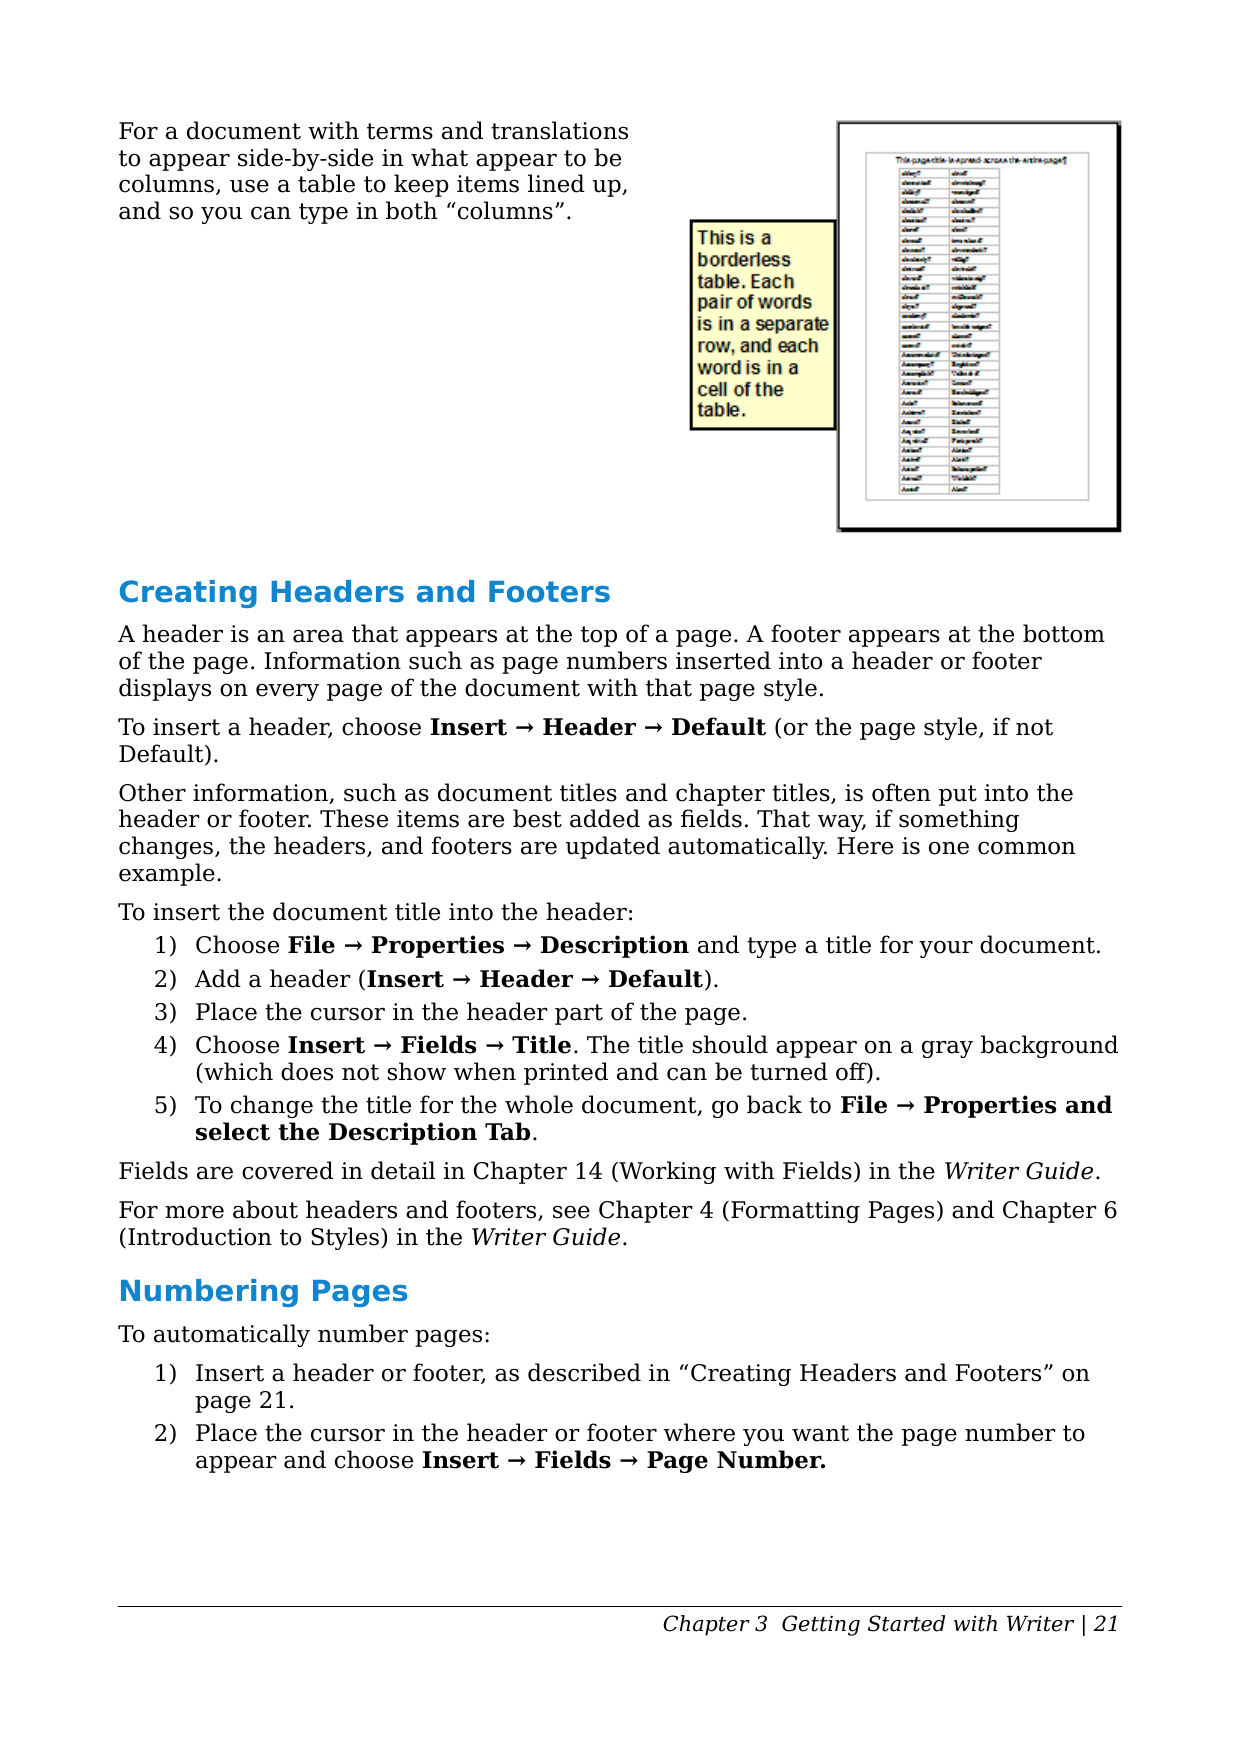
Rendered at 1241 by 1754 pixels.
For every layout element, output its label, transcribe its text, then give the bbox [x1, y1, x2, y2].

list Place the cursor in the header or footer where you want the page number to appear and choose Insert → Fields → Page Number. [177, 1420, 1122, 1473]
list Add a header (Insert → Header → Default). [177, 966, 1122, 992]
list Place the cursor in the header part of the page. [177, 999, 1122, 1025]
list Insert a header or footer, as described in “Creating Headers and Footers” on page 22. [177, 1360, 1122, 1414]
text To automatically number pages: [118, 1321, 1122, 1348]
list To insert the document title into the header: [118, 899, 1122, 926]
text Other information, such as document titles and chapter titles, is often put into the header or footer. These items are best added as fields. That way, if something changes, the headers, and footers are updated automatically. Here is one common example. [118, 780, 1122, 887]
list To change the title for the whole document, go back to File → Properties and select the Description Tab. [177, 1092, 1122, 1146]
subtitle Creating Headers and Footers [118, 575, 1122, 609]
subtitle Numbering Pages [118, 1275, 1122, 1309]
list Choose File → Properties → Description and type a title for your document. [177, 932, 1122, 959]
text Fields are covered in detail in Chapter 14 (Working with Fields) in the Writer Guide. [118, 1158, 1122, 1185]
list Choose Insert → Fields → Title. The title should appear on a gray background (which does not show when printed and can be turned off). [177, 1032, 1122, 1085]
table_cell For a document with terms and translations to appear side-by-side in what appear to be columns, use a table to keep items lined up, and so you can type in both “columns”. [118, 118, 651, 563]
text A header is an area that appears at the top of a page. A footer appears at the bottom of the page. Information such as page numbers inserted into a header or footer displays on every page of the document with that page style. [118, 621, 1122, 701]
table_cell [651, 118, 1126, 563]
text For more about headers and footers, see Chapter 4 (Formatting Pages) and Chapter 6 (Introduction to Styles) in the Writer Guide. [118, 1197, 1122, 1251]
text To insert a header, choose Insert → Header → Default (or the page style, if not Default). [118, 714, 1122, 767]
picture [687, 118, 1126, 534]
